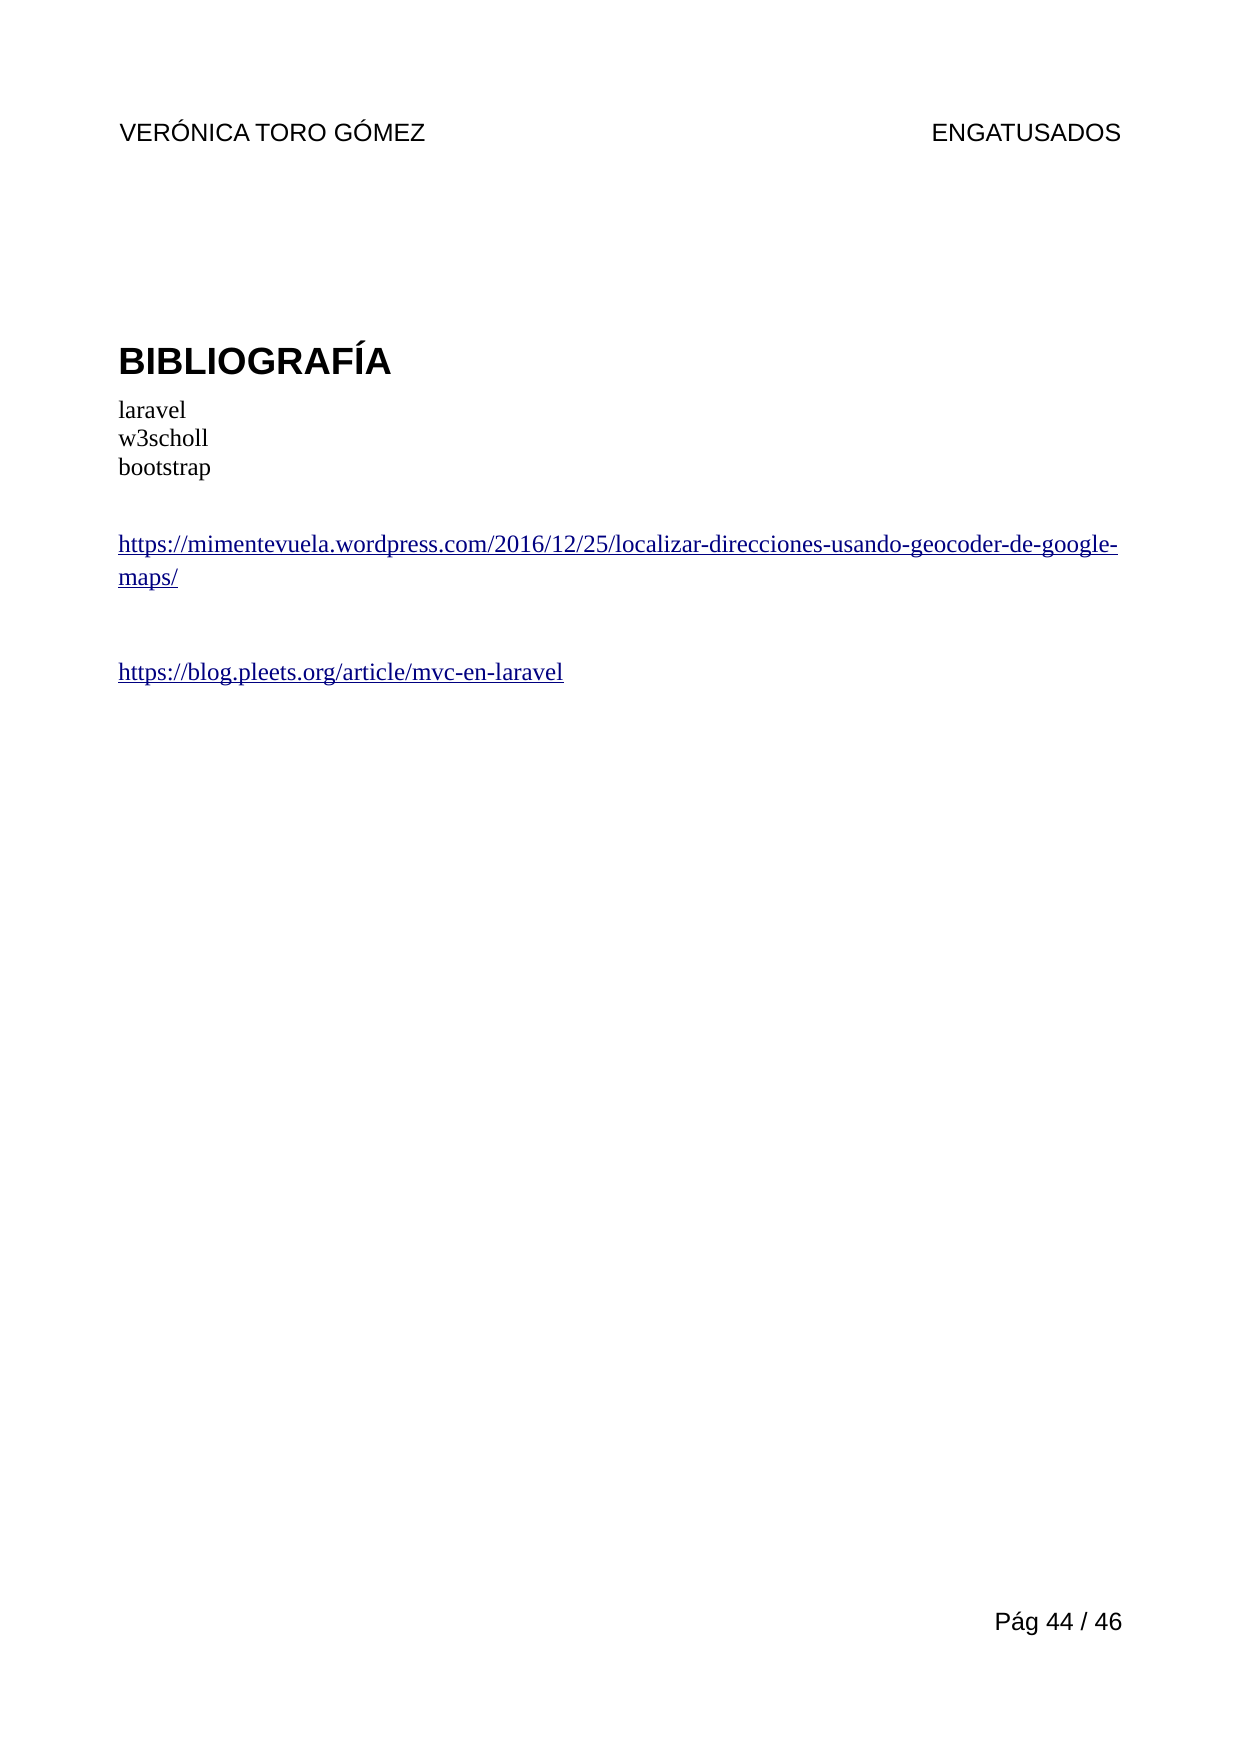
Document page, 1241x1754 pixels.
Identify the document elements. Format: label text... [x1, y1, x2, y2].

text laravel [118, 395, 1122, 423]
subtitle BIBLIOGRAFÍA [118, 339, 1122, 382]
text https://mimentevuela.wordpress.com/2016/12/25/localizar-direcciones-usando-geocoder-de-google-maps/ [118, 529, 1122, 590]
text bootstrap [118, 452, 1122, 481]
text https://blog.pleets.org/article/mvc-en-laravel [118, 657, 1122, 686]
text w3scholl [118, 423, 1122, 452]
